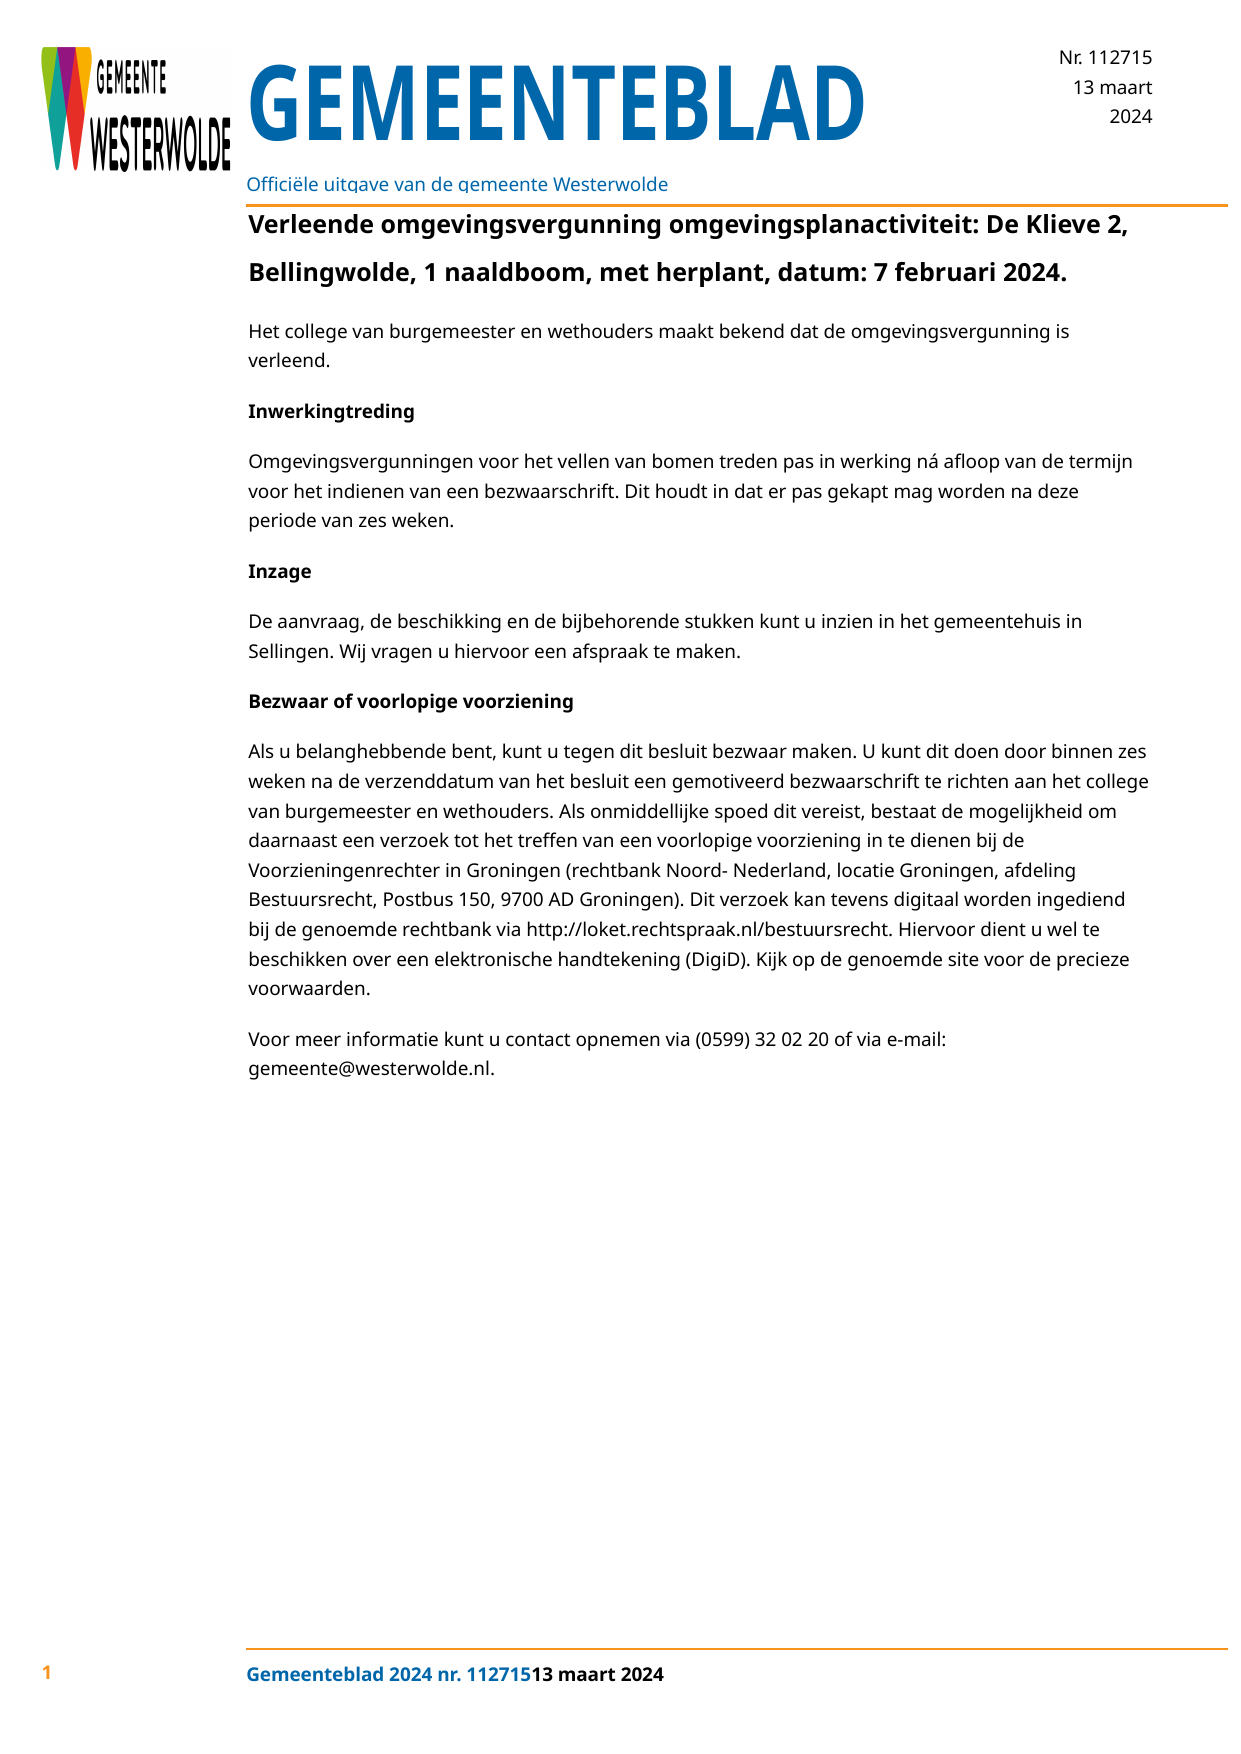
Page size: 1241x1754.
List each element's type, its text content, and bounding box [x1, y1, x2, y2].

text Als u belanghebbende bent, kunt u tegen dit besluit bezwaar maken. U kunt dit doen door binnen zes weken na de verzenddatum van het besluit een gemotiveerd bezwaarschrift te richten aan het college van burgemeester en wethouders. Als onmiddellijke spoed dit vereist, bestaat de mogelijkheid om daarnaast een verzoek tot het treffen van een voorlopige voorziening in te dienen bij de Voorzieningenrechter in Groningen (rechtbank Noord- Nederland, locatie Groningen, afdeling Bestuursrecht, Postbus 150, 9700 AD Groningen). Dit verzoek kan tevens digitaal worden ingediend bij de genoemde rechtbank via http://loket.rechtspraak.nl/bestuursrecht. Hiervoor dient u wel te beschikken over een elektronische handtekening (DigiD). Kijk op de genoemde site voor de precieze voorwaarden. [248, 739, 1152, 1001]
text Inwerkingtreding [248, 398, 1152, 424]
picture [41, 47, 231, 172]
text Verleende omgevingsvergunning omgevingsplanactiviteit: De Klieve 2, Bellingwolde, 1 naaldboom, met herplant, datum: 7 februari 2024. [248, 207, 1152, 288]
text De aanvraag, de beschikking en de bijbehorende stukken kunt u inzien in het gemeentehuis in Sellingen. Wij vragen u hiervoor een afspraak te maken. [248, 608, 1152, 664]
text Voor meer informatie kunt u contact opnemen via (0599) 32 02 20 of via e-mail: gemeente@westerwolde.nl. [248, 1026, 1152, 1081]
text Bezwaar of voorlopige voorziening [248, 688, 1152, 714]
text Omgevingsvergunningen voor het vellen van bomen treden pas in werking ná afloop van de termijn voor het indienen van een bezwaarschrift. Dit houdt in dat er pas gekapt mag worden na deze periode van zes weken. [248, 448, 1152, 533]
text Het college van burgemeester en wethouders maakt bekend dat de omgevingsvergunning is verleend. [248, 318, 1152, 373]
text Inzage [248, 558, 1152, 584]
